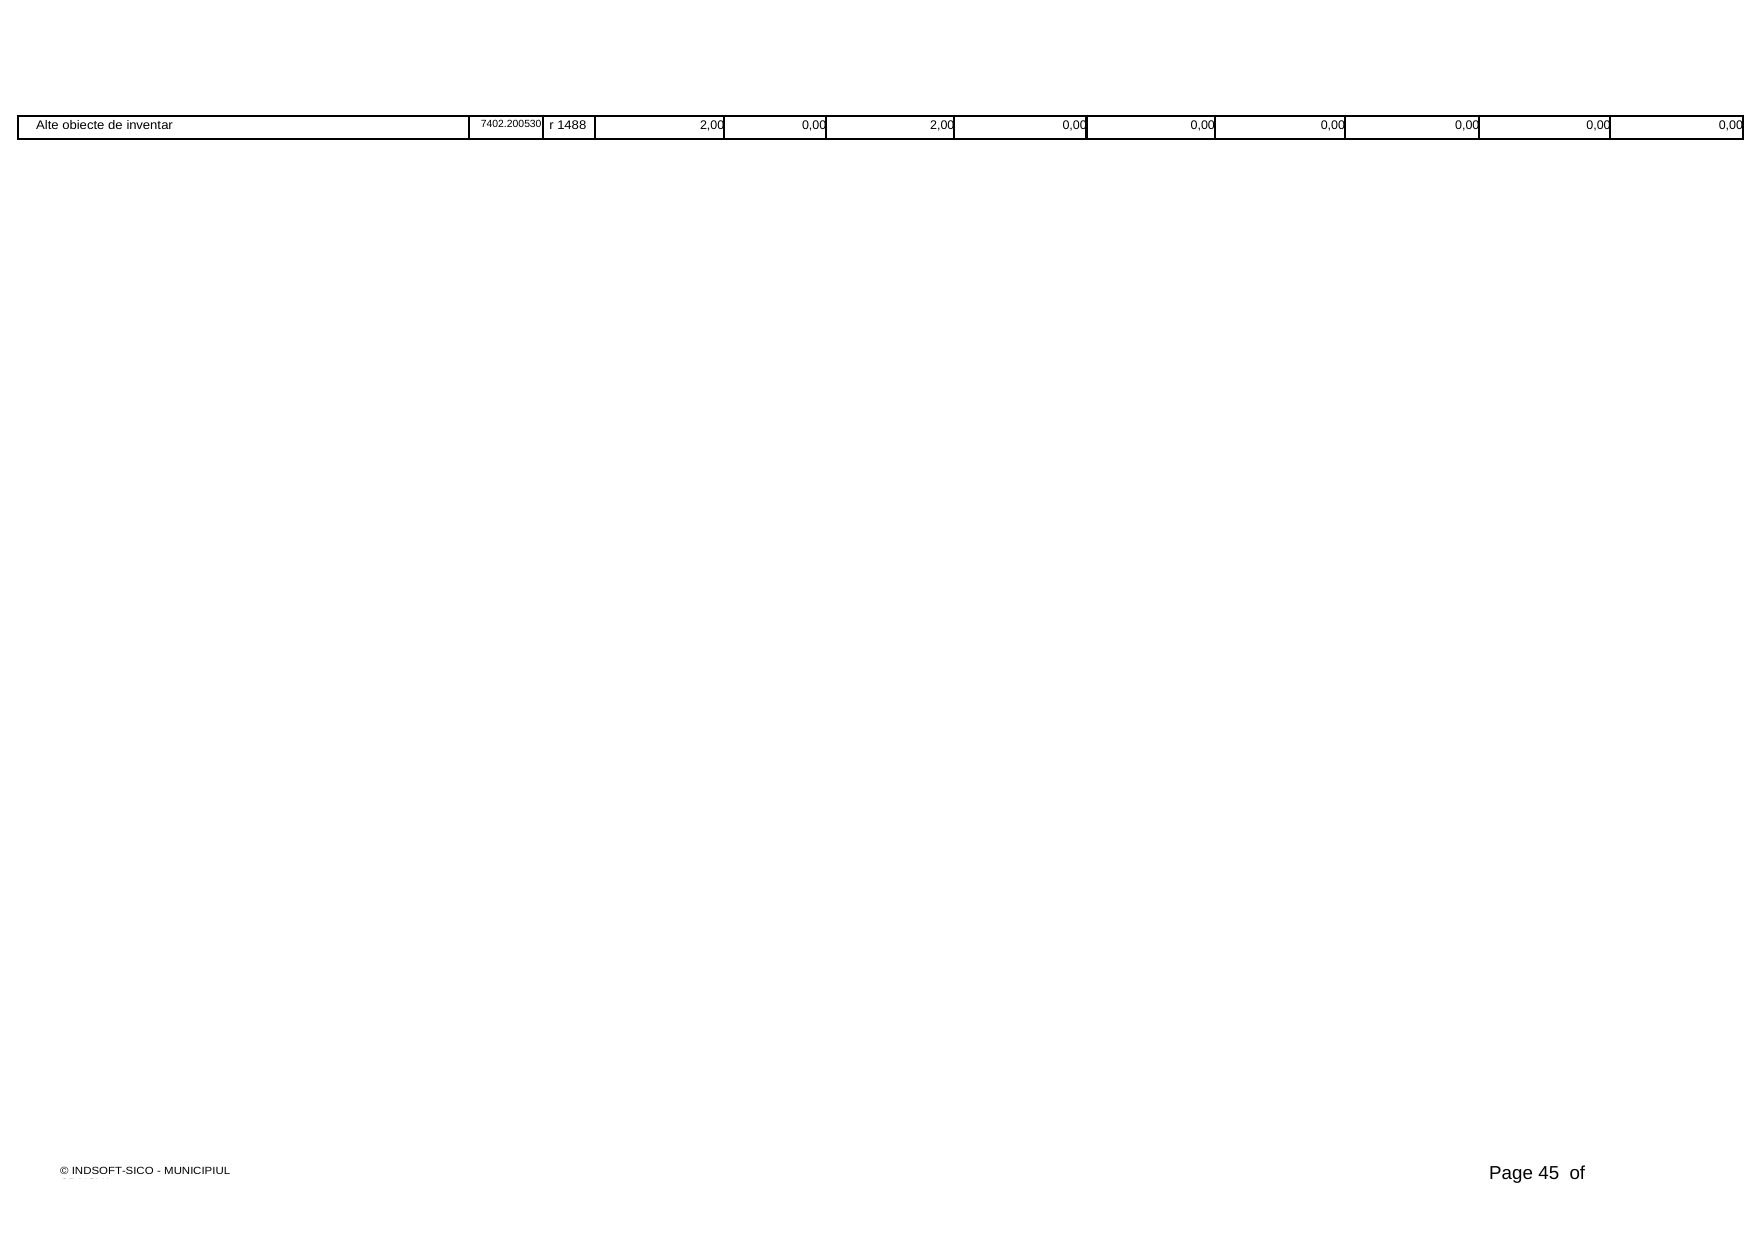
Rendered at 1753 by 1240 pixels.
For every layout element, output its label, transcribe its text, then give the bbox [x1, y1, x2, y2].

table_cell Alte obiecte de inventar [19, 117, 468, 138]
table_cell r 1488 [544, 117, 594, 138]
table_cell 2,00 [596, 117, 723, 138]
table_cell 0,00 [1088, 117, 1214, 138]
table_cell 0,00 [1611, 117, 1742, 138]
table_cell 0,00 [1480, 117, 1609, 138]
table_cell 0,00 [1216, 117, 1344, 138]
table_cell 0,00 [725, 117, 825, 138]
table_cell 2,00 [827, 117, 953, 138]
table_cell 0,00 [1346, 117, 1478, 138]
table_cell 7402.200530 [470, 117, 542, 138]
table_cell 0,00 [955, 117, 1085, 138]
